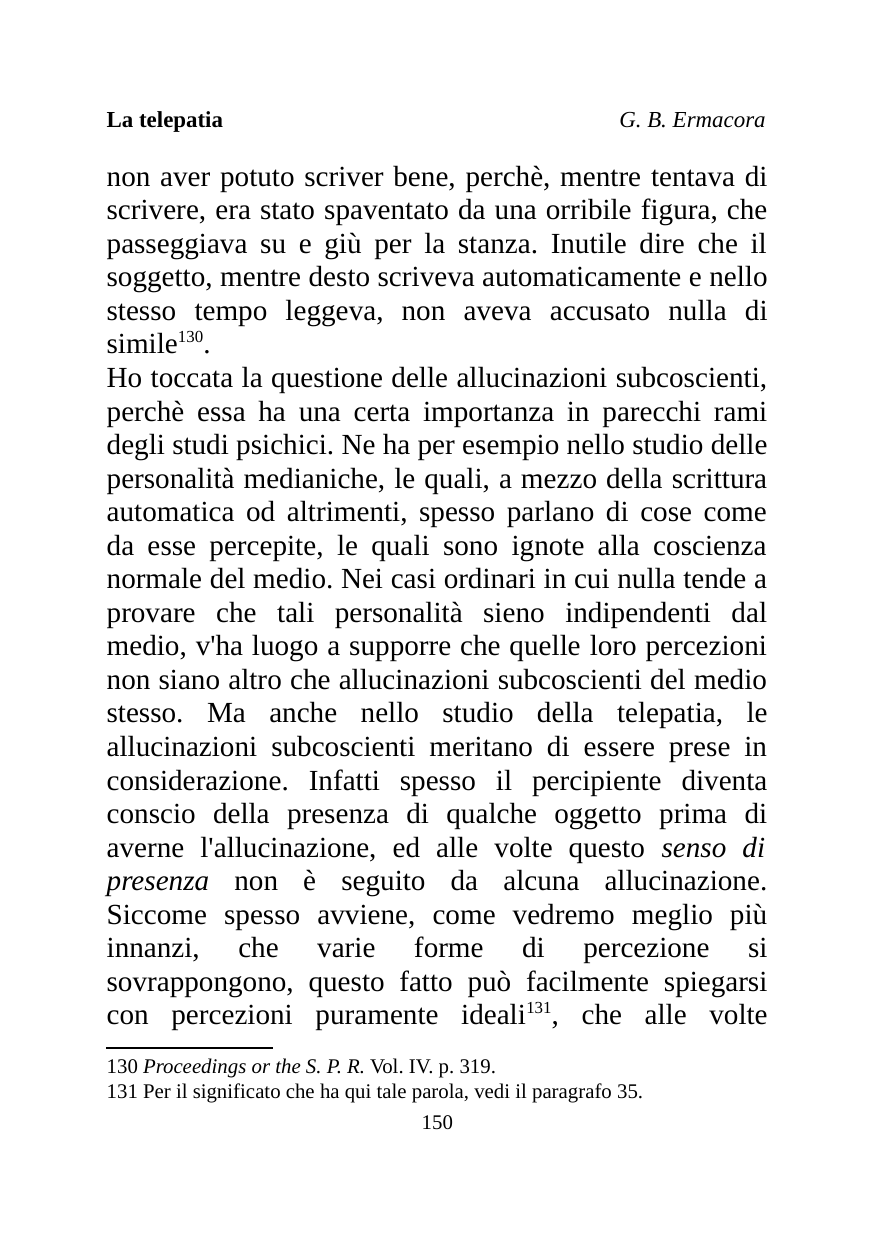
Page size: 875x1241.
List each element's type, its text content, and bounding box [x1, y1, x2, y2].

text Proceedings or the S. P. R. Vol. IV. p. 319. [106, 1054, 768, 1078]
text Per il significato che ha qui tale parola, vedi il paragrafo 35. [106, 1078, 768, 1103]
text non aver potuto scriver bene, perchè, mentre tentava di scrivere, era stato spaventato da una orribile figura, che passeggiava su e giù per la stanza. Inutile dire che il soggetto, mentre desto scriveva automaticamente e nello stesso tempo leggeva, non aveva accusato nulla di simile. [106, 159, 768, 360]
text Ho toccata la questione delle allucinazioni subcoscienti, perchè essa ha una certa importanza in parecchi rami degli studi psichici. Ne ha per esempio nello studio delle personalità medianiche, le quali, a mezzo della scrittura automatica od altrimenti, spesso parlano di cose come da esse percepite, le quali sono ignote alla coscienza normale del medio. Nei casi ordinari in cui nulla tende a provare che tali personalità sieno indipendenti dal medio, v'ha luogo a supporre che quelle loro percezioni non siano altro che allucinazioni subcoscienti del medio stesso. Ma anche nello studio della telepatia, le allucinazioni subcoscienti meritano di essere prese in considerazione. Infatti spesso il percipiente diventa conscio della presenza di qualche oggetto prima di averne l'allucinazione, ed alle volte questo senso di presenza non è seguito da alcuna allucinazione. Siccome spesso avviene, come vedremo meglio più innanzi, che varie forme di percezione si sovrappongono, questo fatto può facilmente spiegarsi con percezioni puramente ideali, che alle volte [106, 360, 768, 1031]
